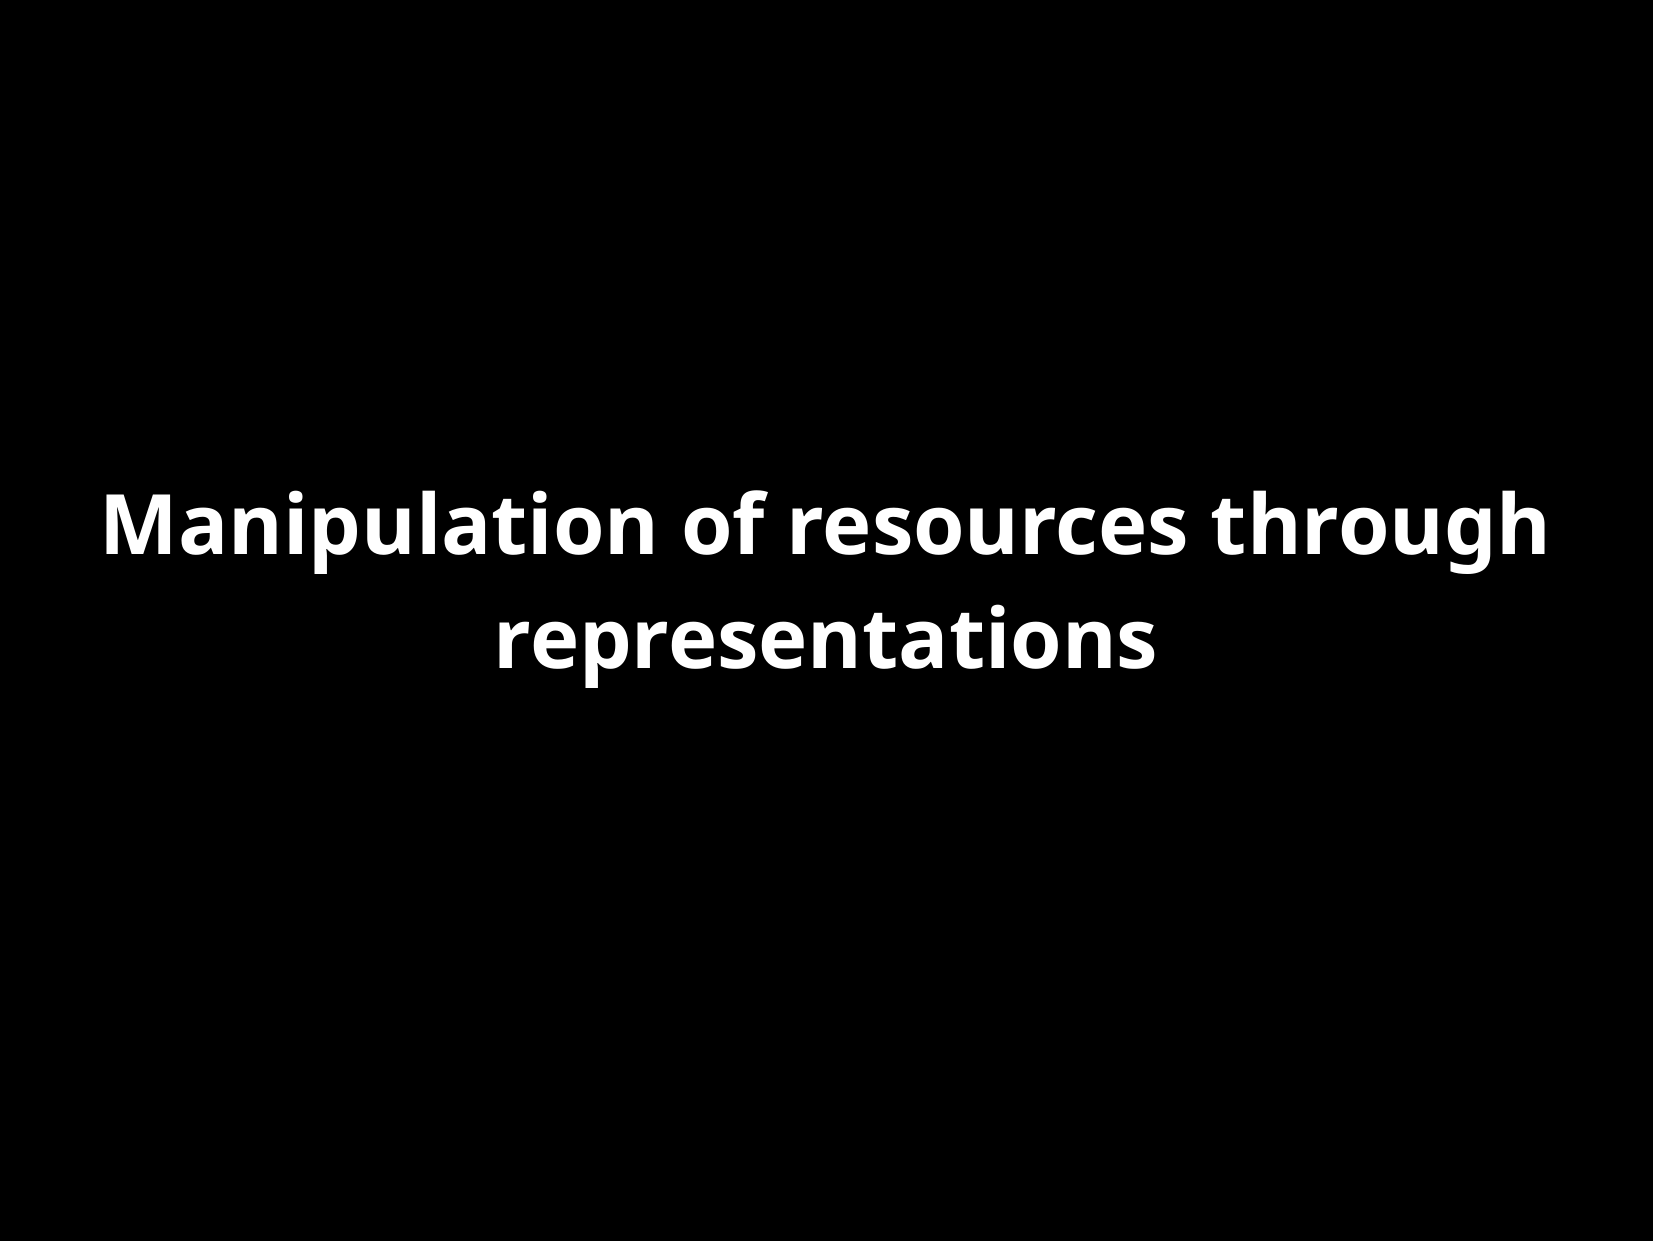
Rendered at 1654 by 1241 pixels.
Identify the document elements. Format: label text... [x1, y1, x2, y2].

subtitle Manipulation of resources through representations [82, 49, 1571, 1109]
